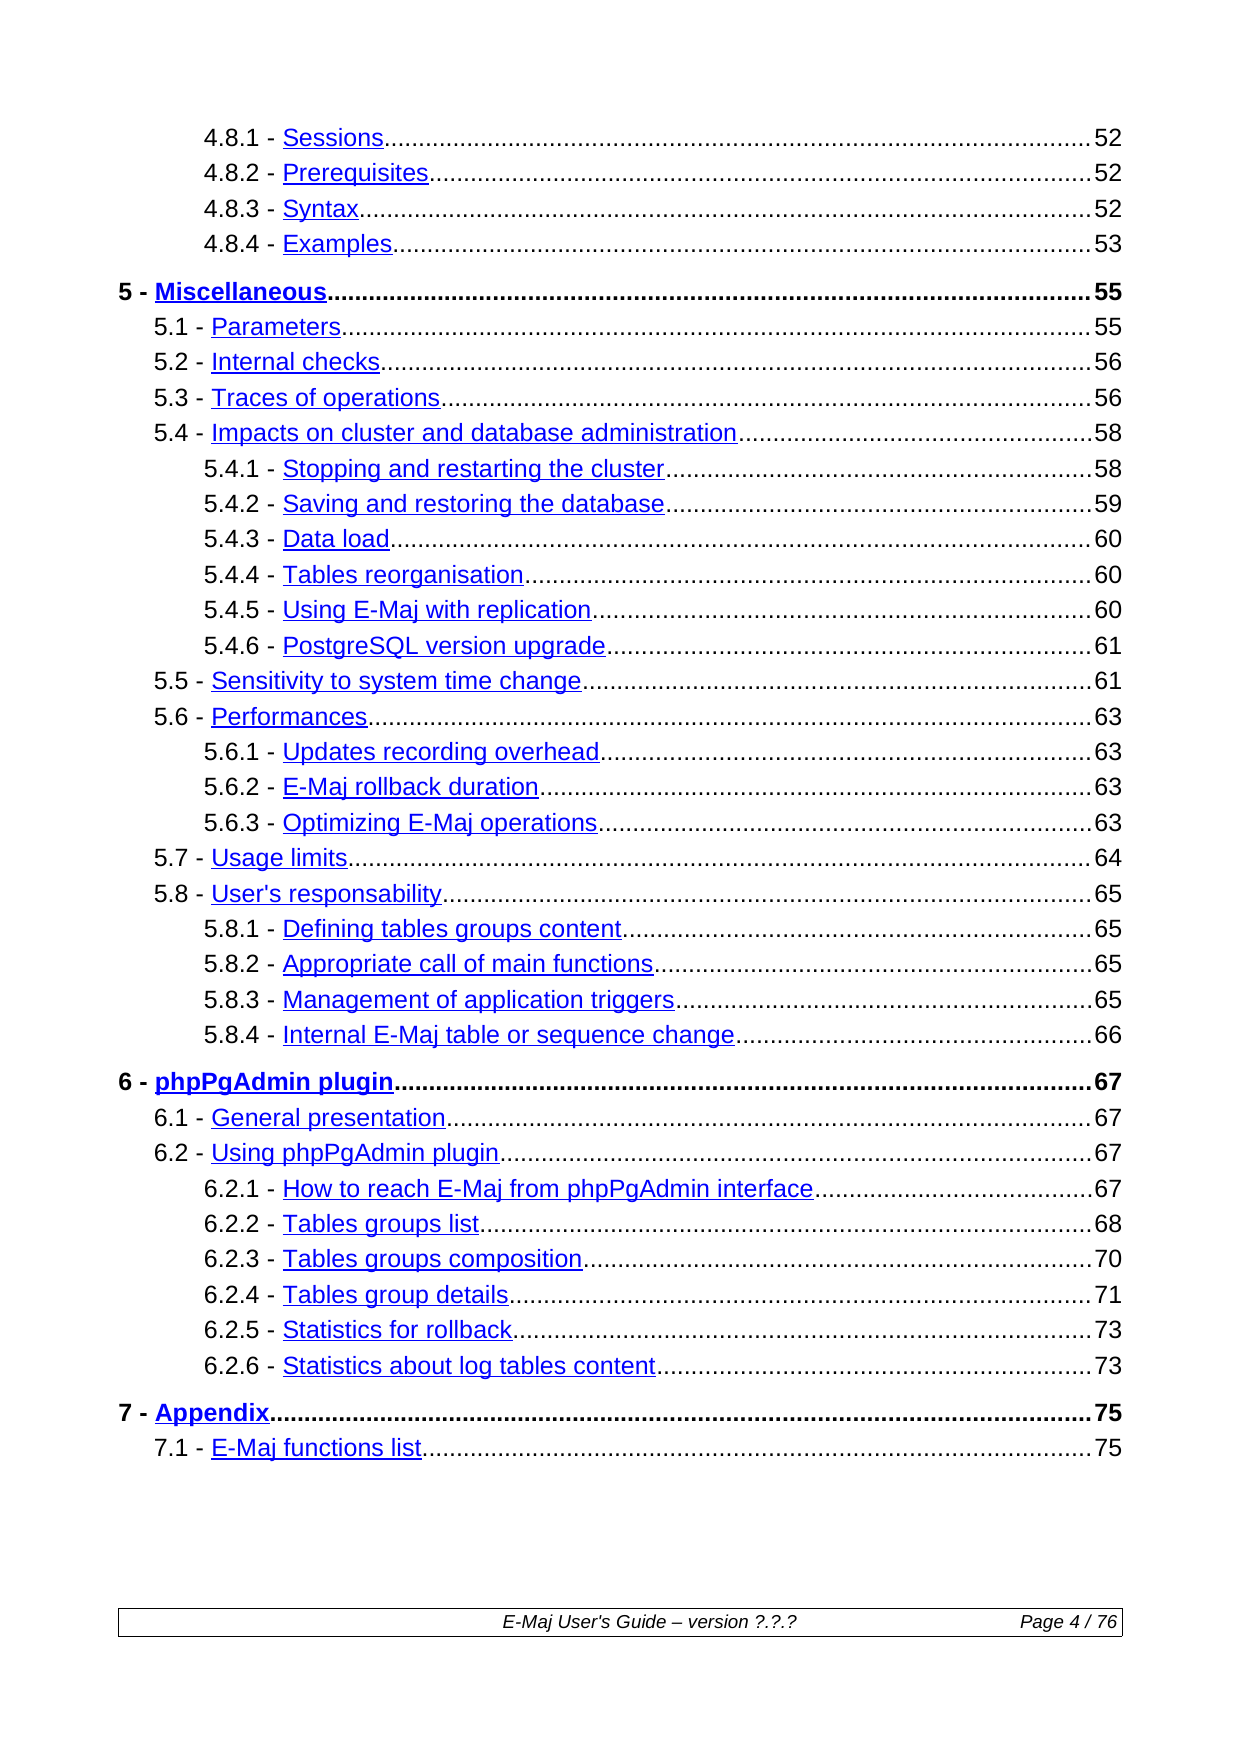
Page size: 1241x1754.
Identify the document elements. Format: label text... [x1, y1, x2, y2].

text 5.2 - Internal checks 56 [118, 342, 1122, 378]
text 5.8.4 - Internal E-Maj table or sequence change 66 [168, 1015, 1122, 1051]
text 5.4.6 - PostgreSQL version upgrade 61 [168, 626, 1122, 661]
text 5.8.3 - Management of application triggers 65 [168, 980, 1122, 1015]
text 6.2.3 - Tables groups composition 70 [168, 1239, 1122, 1275]
text 6.2.6 - Statistics about log tables content 73 [168, 1346, 1122, 1381]
text 5.4.1 - Stopping and restarting the cluster 58 [168, 449, 1122, 484]
text 5.4.2 - Saving and restoring the database 59 [168, 484, 1122, 519]
text 6.2 - Using phpPgAdmin plugin 67 [118, 1133, 1122, 1169]
text 6.1 - General presentation 67 [118, 1098, 1122, 1133]
text 6.2.1 - How to reach E-Maj from phpPgAdmin interface 67 [168, 1169, 1122, 1204]
text 4.8.1 - Sessions 52 [168, 118, 1122, 153]
text 4.8.4 - Examples 53 [168, 224, 1122, 260]
text 5.6.1 - Updates recording overhead 63 [168, 732, 1122, 767]
text 5.6 - Performances 63 [118, 697, 1122, 732]
text 5.5 - Sensitivity to system time change 61 [118, 661, 1122, 697]
text 6 - phpPgAdmin plugin 67 [118, 1062, 1122, 1098]
text 5.4.3 - Data load 60 [168, 519, 1122, 555]
text 5 - Miscellaneous 55 [118, 272, 1122, 307]
text 4.8.2 - Prerequisites 52 [168, 153, 1122, 189]
text 5.8 - User's responsability 65 [118, 874, 1122, 909]
text 5.4.4 - Tables reorganisation 60 [168, 555, 1122, 590]
text 5.8.1 - Defining tables groups content 65 [168, 909, 1122, 944]
text 5.1 - Parameters 55 [118, 307, 1122, 342]
text 5.7 - Usage limits 64 [118, 838, 1122, 874]
text 5.4 - Impacts on cluster and database administration 58 [118, 413, 1122, 449]
text 5.4.5 - Using E-Maj with replication 60 [168, 590, 1122, 626]
text 6.2.4 - Tables group details 71 [168, 1275, 1122, 1310]
text 6.2.2 - Tables groups list 68 [168, 1204, 1122, 1239]
text 5.8.2 - Appropriate call of main functions 65 [168, 944, 1122, 980]
text 5.6.3 - Optimizing E-Maj operations 63 [168, 803, 1122, 838]
text 5.3 - Traces of operations 56 [118, 378, 1122, 413]
text 7 - Appendix 75 [118, 1393, 1122, 1428]
text 7.1 - E-Maj functions list 75 [118, 1428, 1122, 1464]
text 4.8.3 - Syntax 52 [168, 189, 1122, 224]
text 6.2.5 - Statistics for rollback 73 [168, 1310, 1122, 1346]
text 5.6.2 - E-Maj rollback duration 63 [168, 767, 1122, 803]
